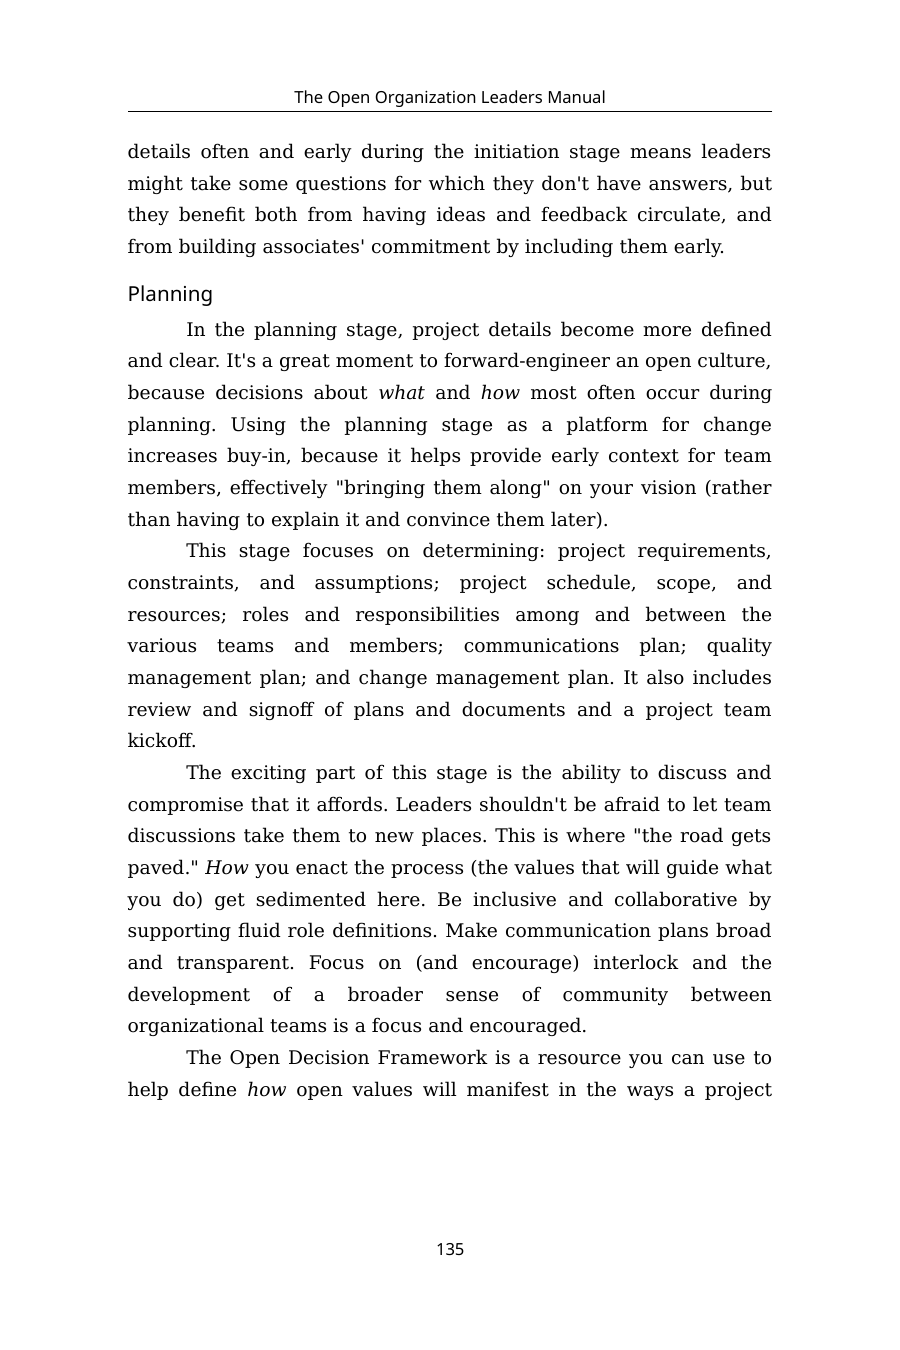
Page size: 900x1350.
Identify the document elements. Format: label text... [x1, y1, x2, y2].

text This stage focuses on determining: project requirements, constraints, and assumptions; project schedule, scope, and resources; roles and responsibilities among and between the various teams and members; communications plan; quality management plan; and change management plan. It also includes review and signoff of plans and documents and a project team kickoff. [127, 540, 772, 752]
text The Open Decision Framework is a resource you can use to help define how open values will manifest in the ways a project [127, 1047, 772, 1100]
subtitle Planning [127, 283, 772, 307]
text details often and early during the initiation stage means leaders might take some questions for which they don't have answers, but they benefit both from having ideas and feedback circulate, and from building associates' commitment by including them early. [127, 141, 772, 258]
text In the planning stage, project details become more defined and clear. It's a great moment to forward-engineer an open culture, because decisions about what and how most often occur during planning. Using the planning stage as a platform for change increases buy-in, because it helps provide early context for team members, effectively "bringing them along" on your vision (rather than having to explain it and convince them later). [127, 318, 772, 530]
text The exciting part of this stage is the ability to discuss and compromise that it affords. Leaders shouldn't be afraid to let team discussions take them to new places. This is where "the road gets paved." How you enact the process (the values that will guide what you do) get sedimented here. Be inclusive and collaborative by supporting fluid role definitions. Make communication plans broad and transparent. Focus on (and encourage) interlock and the development of a broader sense of community between organizational teams is a focus and encouraged. [127, 762, 772, 1037]
